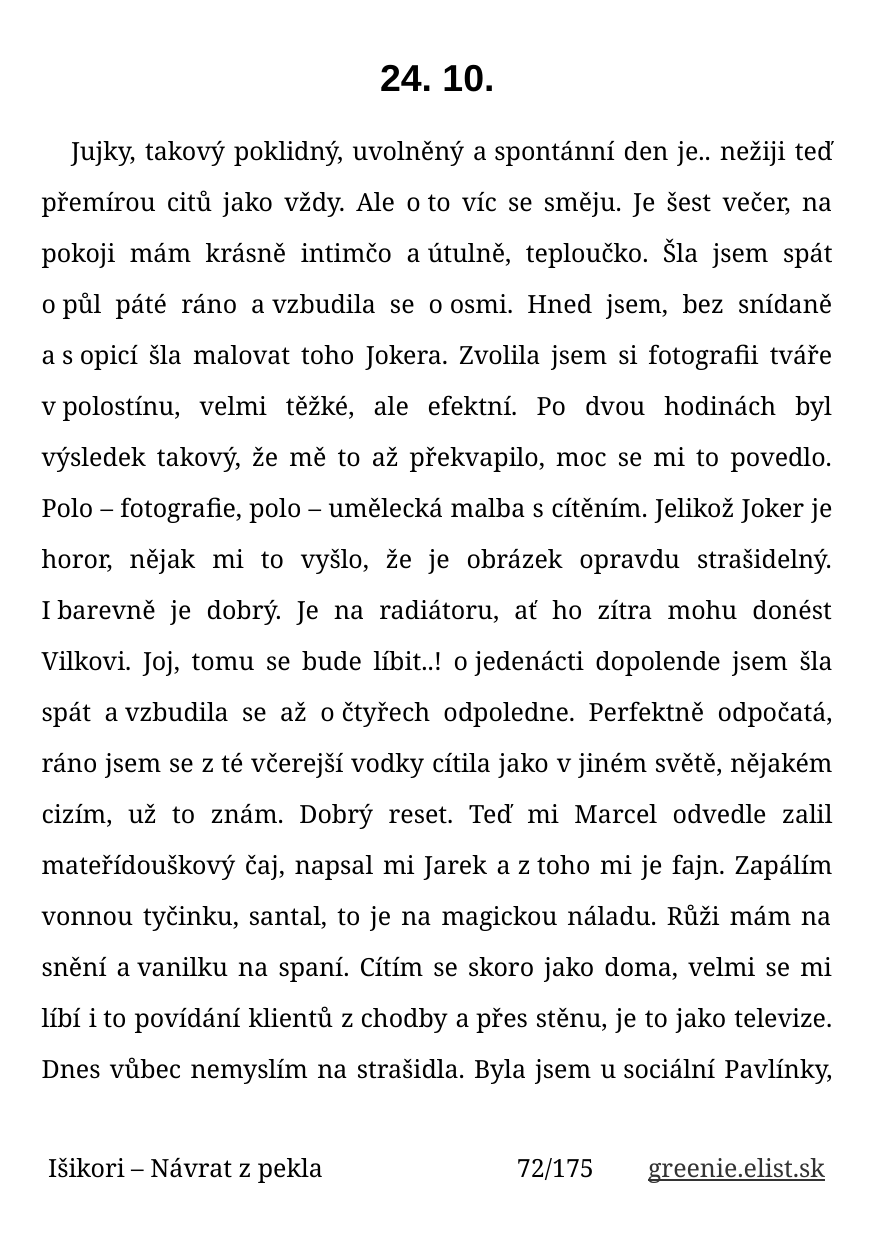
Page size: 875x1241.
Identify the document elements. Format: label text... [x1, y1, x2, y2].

subtitle 24. 10. [41, 56, 833, 99]
text Jujky, takový poklidný, uvolněný a spontánní den je.. nežiji teď přemírou citů jako vždy. Ale o to víc se směju. Je šest večer, na pokoji mám krásně intimčo a útulně, teploučko. Šla jsem spát o půl páté ráno a vzbudila se o osmi. Hned jsem, bez snídaně a s opicí šla malovat toho Jokera. Zvolila jsem si fotografii tváře v polostínu, velmi těžké, ale efektní. Po dvou hodinách byl výsledek takový, že mě to až překvapilo, moc se mi to povedlo. Polo – fotografie, polo – umělecká malba s cítěním. Jelikož Joker je horor, nějak mi to vyšlo, že je obrázek opravdu strašidelný. I barevně je dobrý. Je na radiátoru, ať ho zítra mohu donést Vilkovi. Joj, tomu se bude líbit..! o jedenácti dopolende jsem šla spát a vzbudila se až o čtyřech odpoledne. Perfektně odpočatá, ráno jsem se z té včerejší vodky cítila jako v jiném světě, nějakém cizím, už to znám. Dobrý reset. Teď mi Marcel odvedle zalil mateřídouškový čaj, napsal mi Jarek a z toho mi je fajn. Zapálím vonnou tyčinku, santal, to je na magickou náladu. Růži mám na snění a vanilku na spaní. Cítím se skoro jako doma, velmi se mi líbí i to povídání klientů z chodby a přes stěnu, je to jako televize. Dnes vůbec nemyslím na strašidla. Byla jsem u sociální Pavlínky, [41, 133, 833, 1086]
